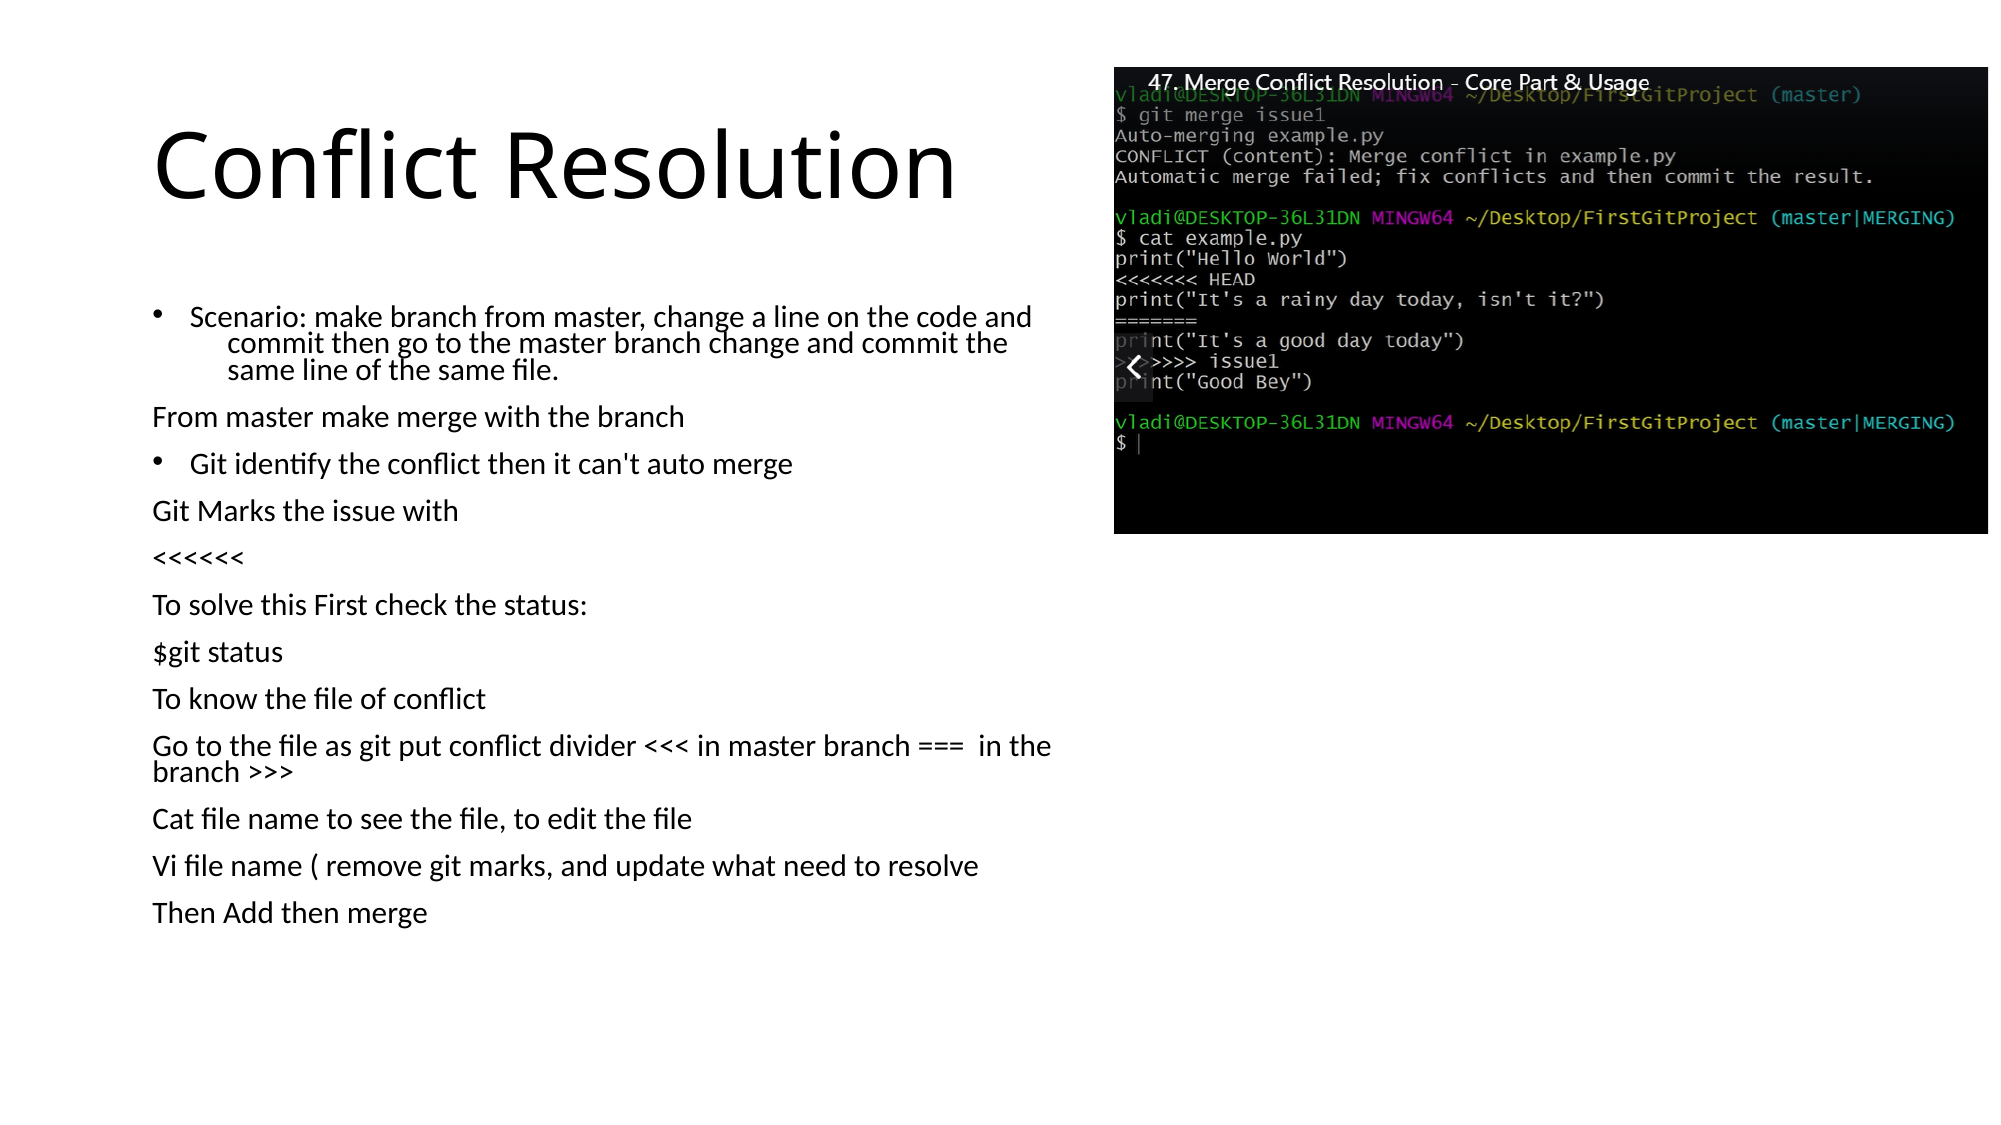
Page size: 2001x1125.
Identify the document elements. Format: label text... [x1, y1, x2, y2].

title Conflict Resolution [137, 59, 1863, 278]
list Scenario: make branch from master, change a line on the code and commit then go to the master branch change and commit the same line of the same file. From master make merge with the branch Git identify the conflict then it can't auto merge Git Marks the issue with <<<<<< To solve this First check the status: $git status To know the file of conflict Go to the file as git put conflict divider <<< in master branch === in the branch >>> Cat file name to see the file, to edit the file Vi file name ( remove git marks, and update what need to resolve Then Add then merge [137, 299, 1096, 1014]
picture [1114, 67, 1989, 534]
